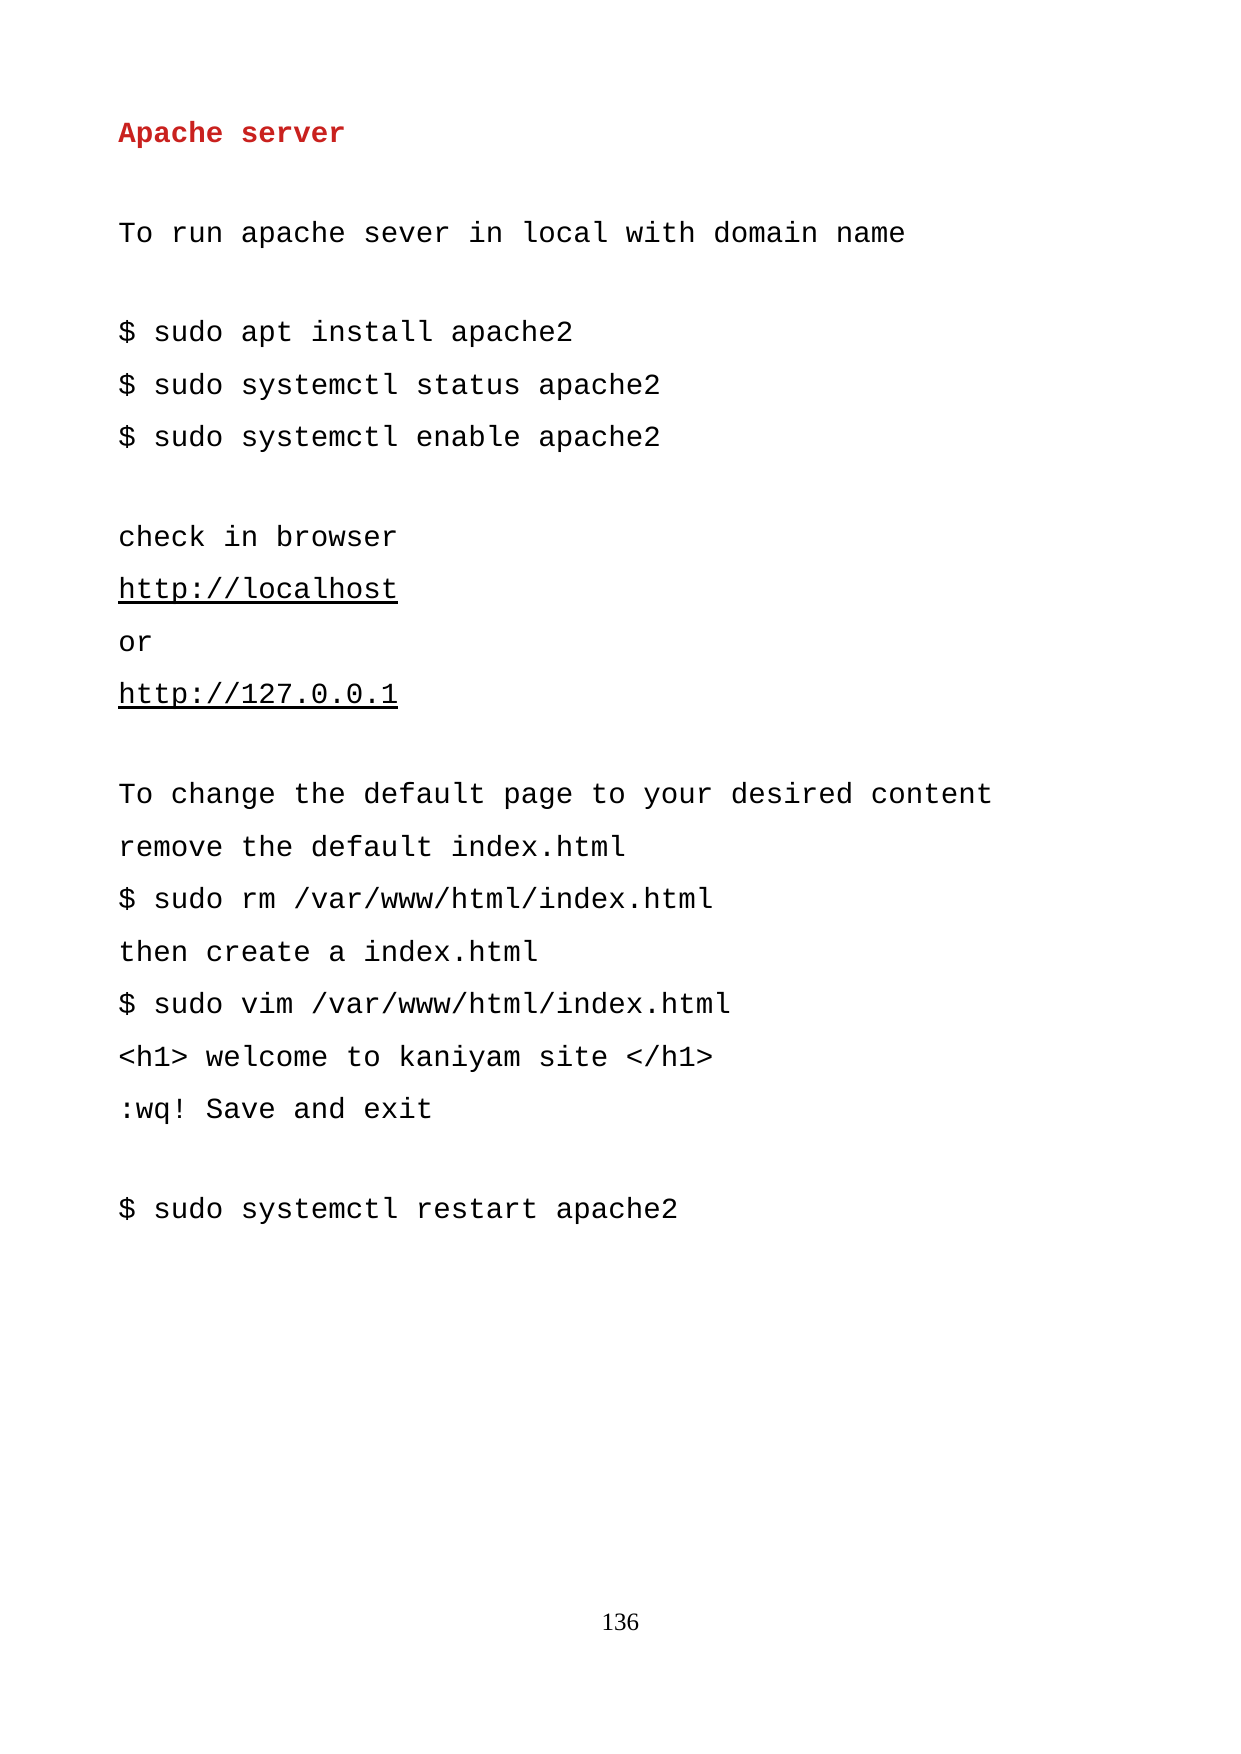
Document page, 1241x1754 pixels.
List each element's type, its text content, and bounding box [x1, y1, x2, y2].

text $ sudo rm /var/www/html/index.html [118, 884, 1122, 917]
text or [118, 627, 1122, 660]
text remove the default index.html [118, 832, 1122, 865]
text $ sudo systemctl restart apache2 [118, 1194, 1122, 1227]
text http://localhost [118, 575, 1122, 608]
text http://127.0.0.1 [118, 680, 1122, 713]
text Apache server [118, 118, 1122, 151]
text check in browser [118, 522, 1122, 555]
text To change the default page to your desired content [118, 779, 1122, 812]
text $ sudo apt install apache2 [118, 317, 1122, 351]
text $ sudo vim /var/www/html/index.html [118, 989, 1122, 1022]
text $ sudo systemctl status apache2 [118, 370, 1122, 403]
text To run apache sever in local with domain name [118, 218, 1122, 251]
text $ sudo systemctl enable apache2 [118, 422, 1122, 456]
text then create a index.html [118, 937, 1122, 970]
text :wq! Save and exit [118, 1094, 1122, 1127]
text <h1> welcome to kaniyam site </h1> [118, 1042, 1122, 1075]
